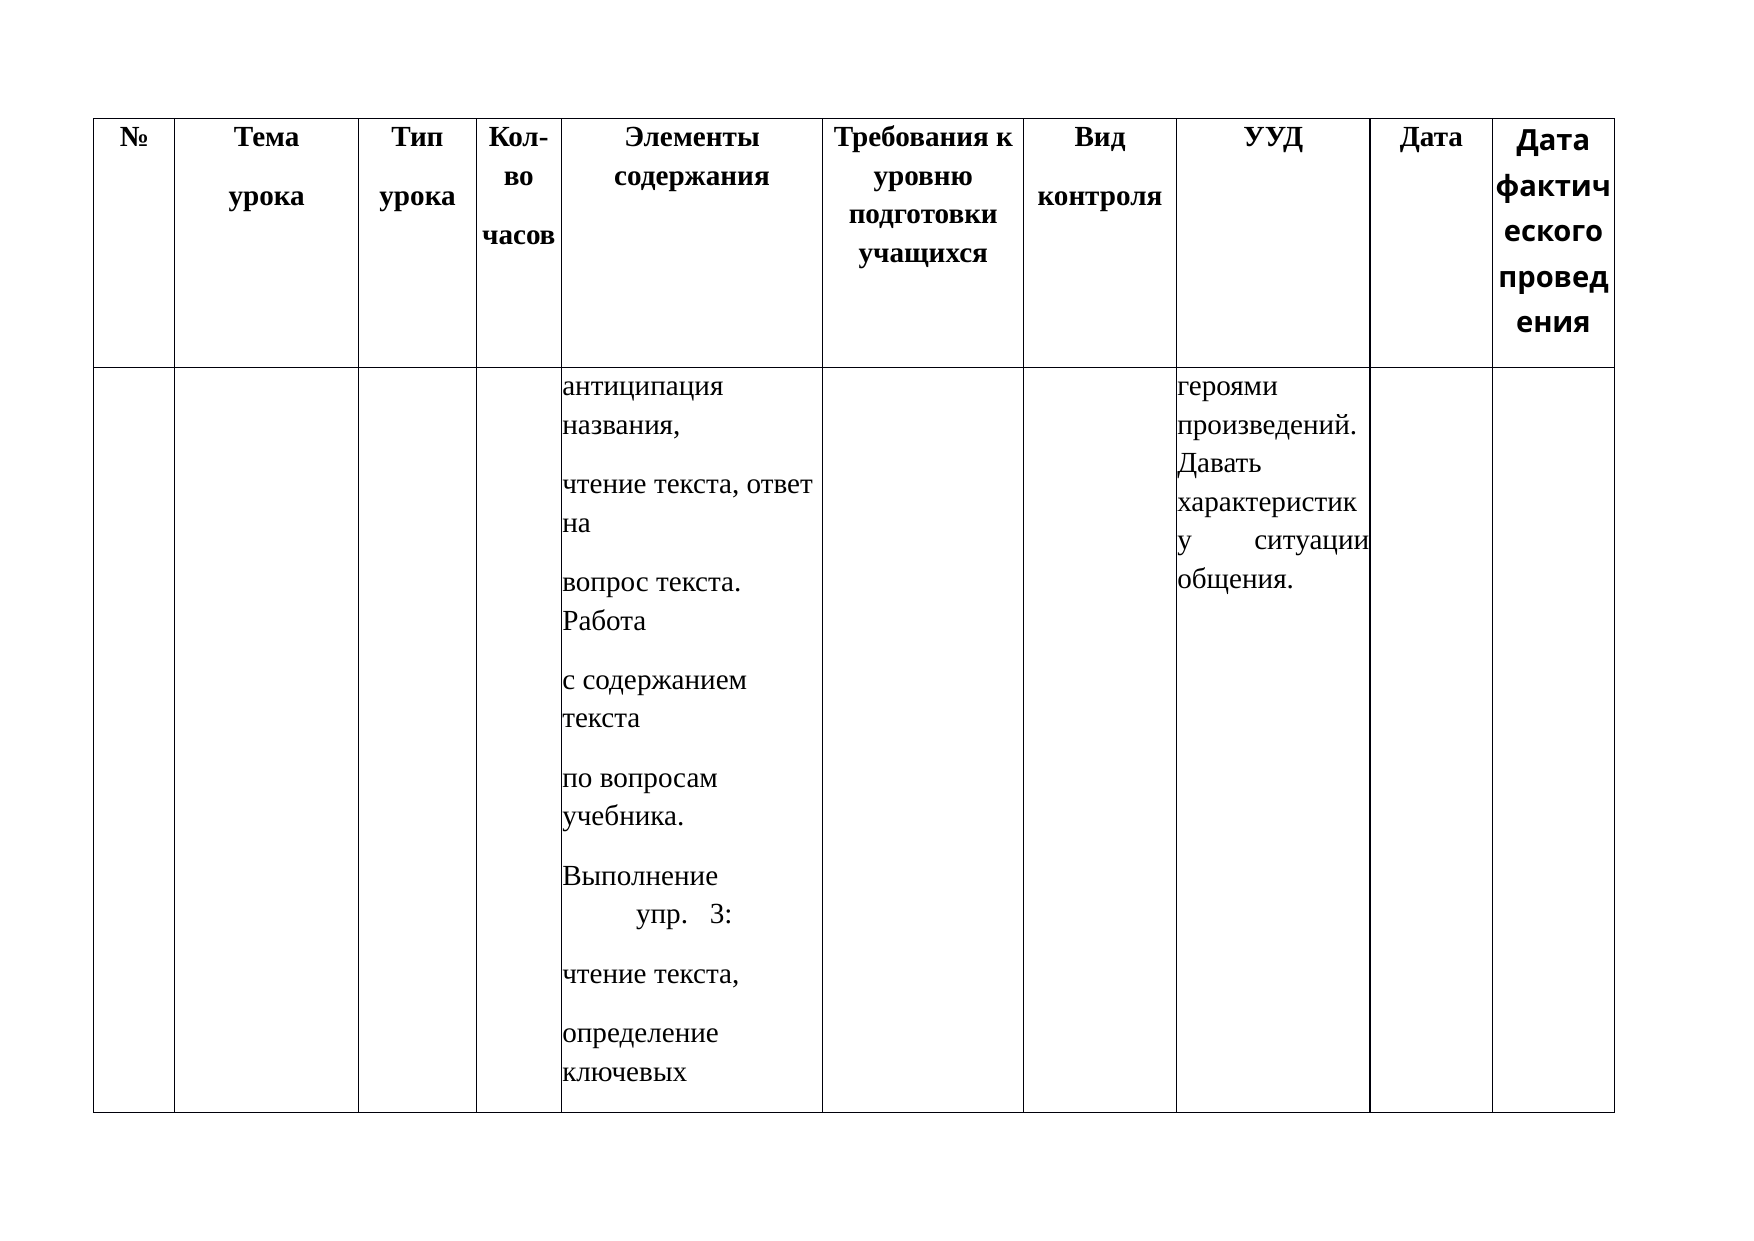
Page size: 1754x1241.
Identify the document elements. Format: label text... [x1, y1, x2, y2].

table_cell [175, 368, 358, 1112]
table_header Дата фактического проведения [1493, 119, 1614, 367]
table_cell [359, 368, 476, 1112]
table_header Тип урока [359, 119, 476, 367]
table_header Кол-во часов [477, 119, 561, 367]
table_header Вид контроля [1024, 119, 1176, 367]
table_cell [94, 368, 174, 1112]
table_header Тема урока [175, 119, 358, 367]
table_header УУД [1177, 119, 1369, 367]
table_cell [1371, 368, 1492, 1112]
table_header Требования к уровню подготовки учащихся [823, 119, 1023, 367]
table_cell [477, 368, 561, 1112]
table_header № [94, 119, 174, 367]
table_cell антиципация названия, чтение текста, ответ на вопрос текста. Работа с содержанием текста по вопросам учебника. Выполнение упр. 3: чтение текста, определение ключевых [562, 368, 822, 1112]
table_cell [1024, 368, 1176, 1112]
table_cell [823, 368, 1023, 1112]
table_header Дата [1371, 119, 1492, 367]
table_cell [1493, 368, 1614, 1112]
table_cell героями произведений. Давать характеристику ситуации общения. [1177, 368, 1369, 1112]
table_header Элементы содержания [562, 119, 822, 367]
